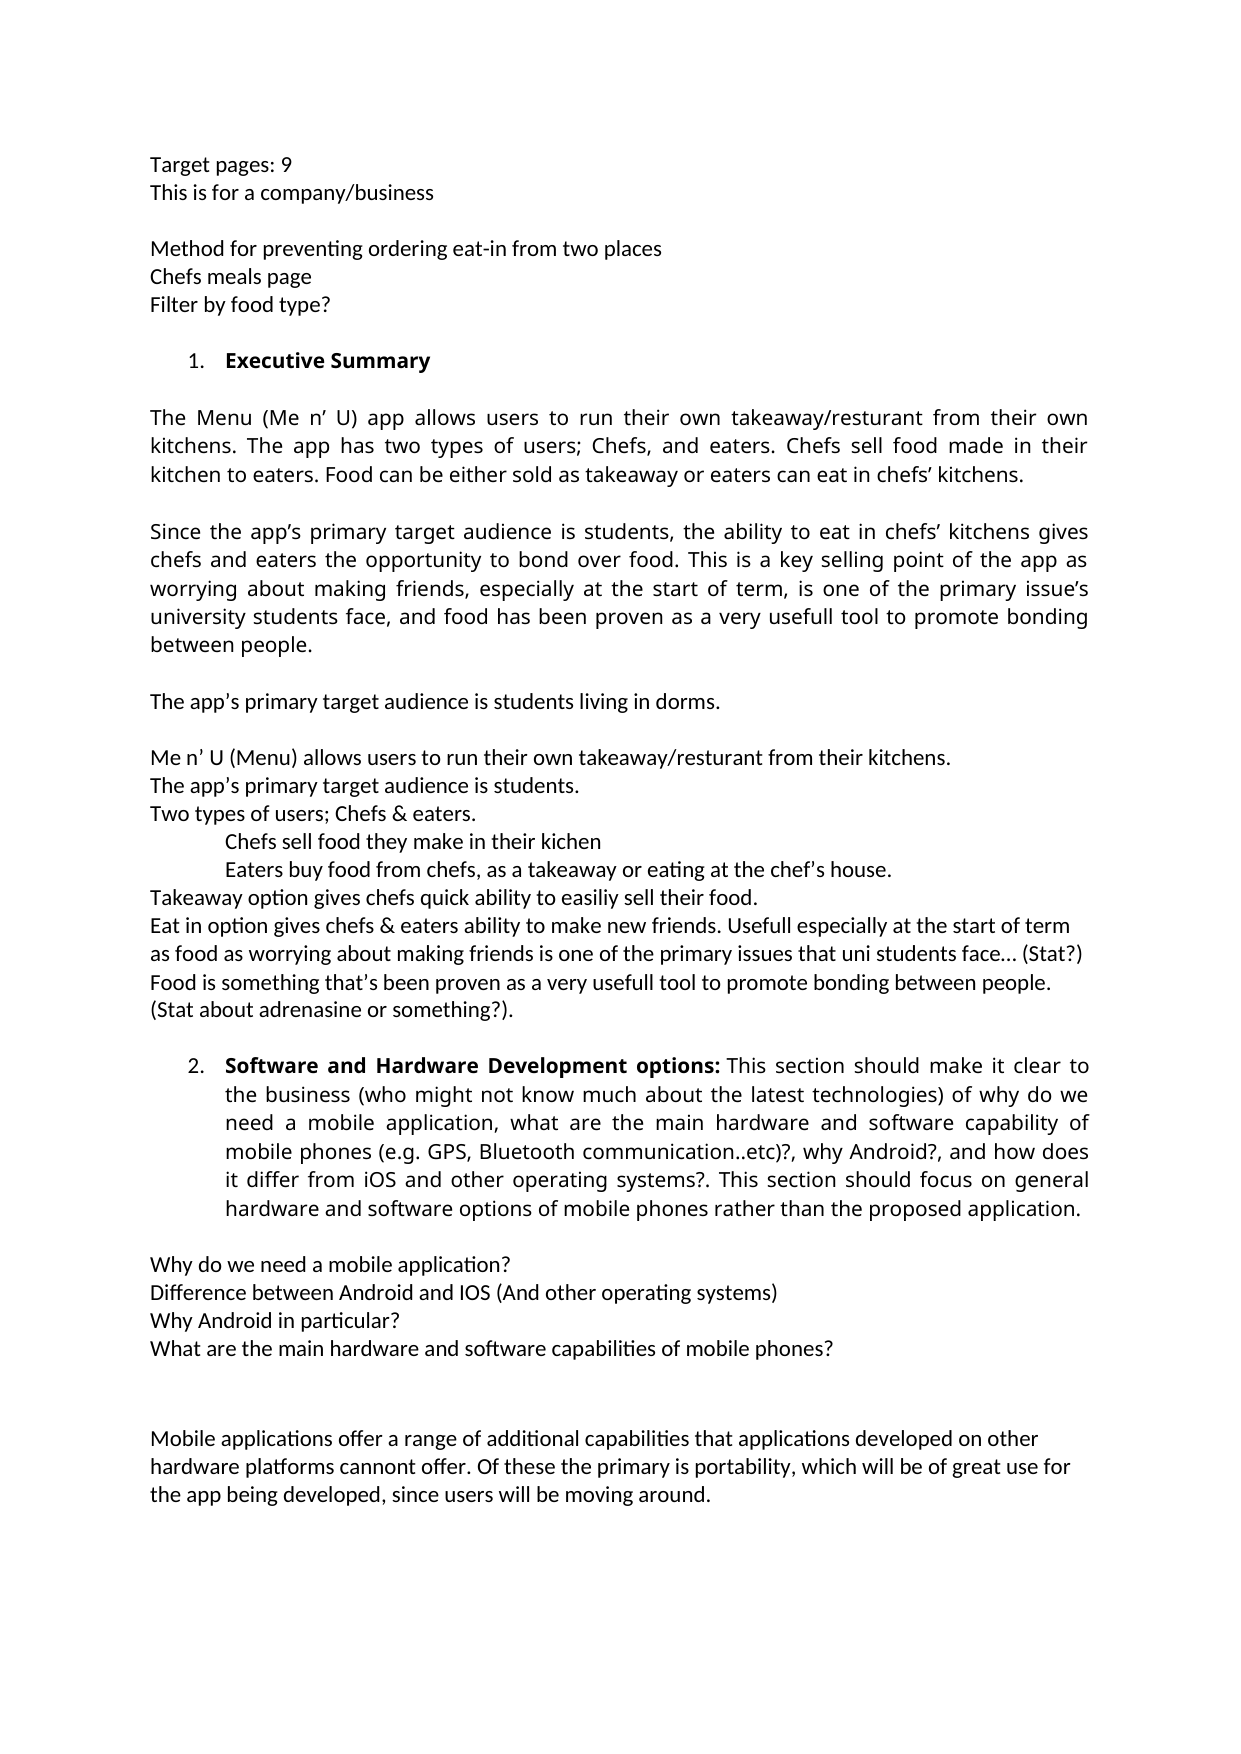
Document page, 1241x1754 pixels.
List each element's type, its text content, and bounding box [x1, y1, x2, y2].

text Mobile applications offer a range of additional capabilities that applications developed on other hardware platforms cannont offer. Of these the primary is portability, which will be of great use for the app being developed, since users will be moving around. [150, 1424, 1090, 1508]
text Method for preventing ordering eat-in from two places [150, 234, 1090, 262]
text The app’s primary target audience is students. [150, 771, 1090, 799]
text Filter by food type? [150, 290, 1090, 318]
text Eaters buy food from chefs, as a takeaway or eating at the chef’s house. [150, 856, 1090, 883]
text Since the app’s primary target audience is students, the ability to eat in chefs’ kitchens gives chefs and eaters the opportunity to bond over food. This is a key selling point of the app as worrying about making friends, especially at the start of term, is one of the primary issue’s university students face, and food has been proven as a very usefull tool to promote bonding between people. [150, 517, 1090, 659]
text Food is something that’s been proven as a very usefull tool to promote bonding between people. (Stat about adrenasine or something?). [150, 968, 1090, 1024]
text Two types of users; Chefs & eaters. [150, 799, 1090, 827]
text Why Android in particular? [150, 1306, 1090, 1334]
text Target pages: 9 [150, 150, 1090, 178]
text Me n’ U (Menu) allows users to run their own takeaway/resturant from their kitchens. [150, 743, 1090, 771]
text Eat in option gives chefs & eaters ability to make new friends. Usefull especially at the start of term as food as worrying about making friends is one of the primary issues that uni students face… (Stat?) [150, 912, 1090, 968]
text This is for a company/business [150, 178, 1090, 206]
list Executive Summary [187, 346, 1090, 374]
list Software and Hardware Development options: This section should make it clear to the business (who might not know much about the latest technologies) of why do we need a mobile application, what are the main hardware and software capability of mobile phones (e.g. GPS, Bluetooth communication..etc)?, why Android?, and how does it differ from iOS and other operating systems?. This section should focus on general hardware and software options of mobile phones rather than the proposed application. [187, 1052, 1090, 1222]
text Takeaway option gives chefs quick ability to easiliy sell their food. [150, 883, 1090, 912]
text Difference between Android and IOS (And other operating systems) [150, 1278, 1090, 1306]
text The app’s primary target audience is students living in dorms. [150, 687, 1090, 715]
text What are the main hardware and software capabilities of mobile phones? [150, 1334, 1090, 1362]
text Why do we need a mobile application? [150, 1250, 1090, 1278]
text Chefs meals page [150, 262, 1090, 290]
text Chefs sell food they make in their kichen [150, 827, 1090, 856]
text The Menu (Me n’ U) app allows users to run their own takeaway/resturant from their own kitchens. The app has two types of users; Chefs, and eaters. Chefs sell food made in their kitchen to eaters. Food can be either sold as takeaway or eaters can eat in chefs’ kitchens. [150, 403, 1090, 488]
